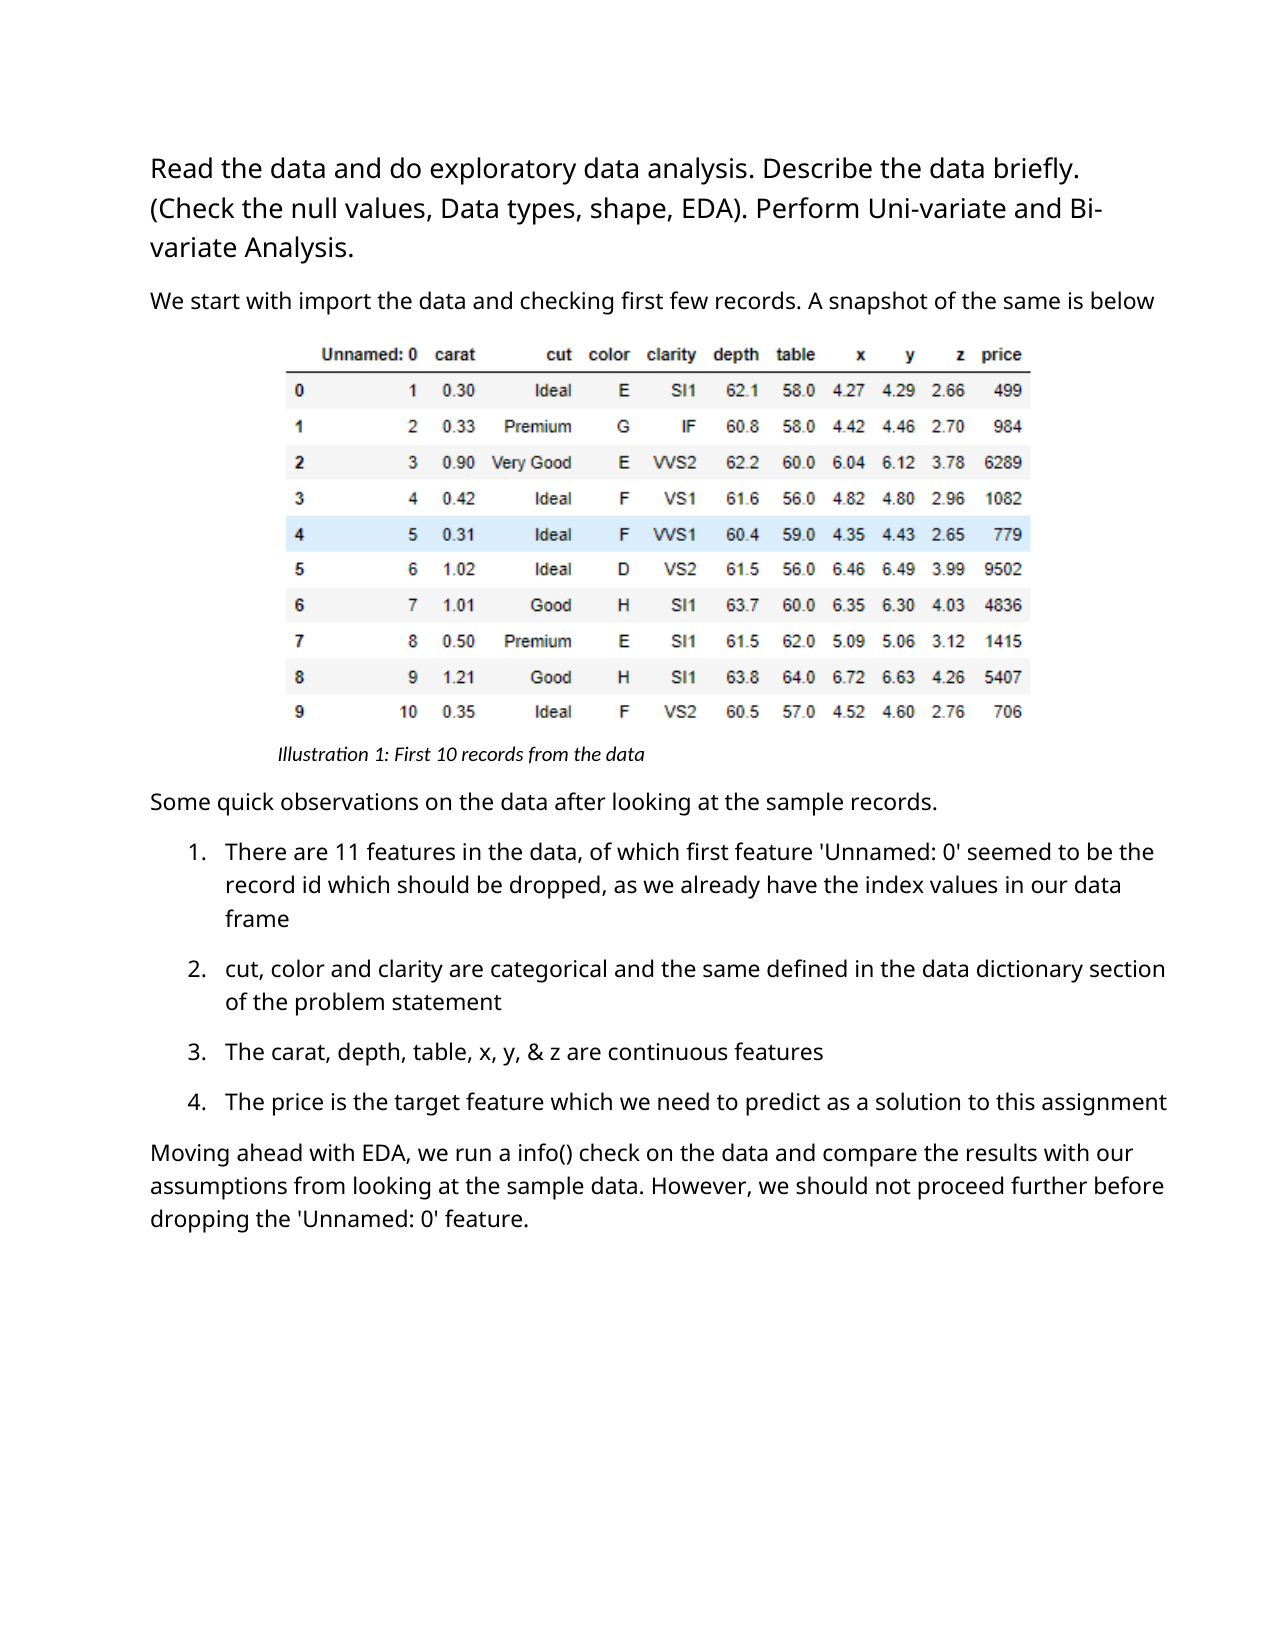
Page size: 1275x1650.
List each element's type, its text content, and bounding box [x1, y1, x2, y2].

text We start with import the data and checking first few records. A snapshot of the same is below [150, 285, 1172, 316]
text Some quick observations on the data after looking at the sample records. [150, 740, 1172, 817]
text Read the data and do exploratory data analysis. Describe the data briefly. (Check the null values, Data types, shape, EDA). Perform Uni-variate and Bi-variate Analysis. [150, 150, 1172, 266]
list The carat, depth, table, x, y, & z are continuous features [187, 1036, 1172, 1067]
text Illustration 1: First 10 records from the data [277, 740, 1044, 767]
list There are 11 features in the data, of which first feature 'Unnamed: 0' seemed to be the record id which should be dropped, as we already have the index values in our data frame [187, 836, 1172, 934]
list The price is the target feature which we need to predict as a solution to this assignment [187, 1086, 1172, 1118]
picture [277, 335, 1045, 740]
text Moving ahead with EDA, we run a info() check on the data and compare the results with our assumptions from looking at the sample data. However, we should not proceed further before dropping the 'Unnamed: 0' feature. [150, 1136, 1172, 1234]
list cut, color and clarity are categorical and the same defined in the data dictionary section of the problem statement [187, 953, 1172, 1017]
